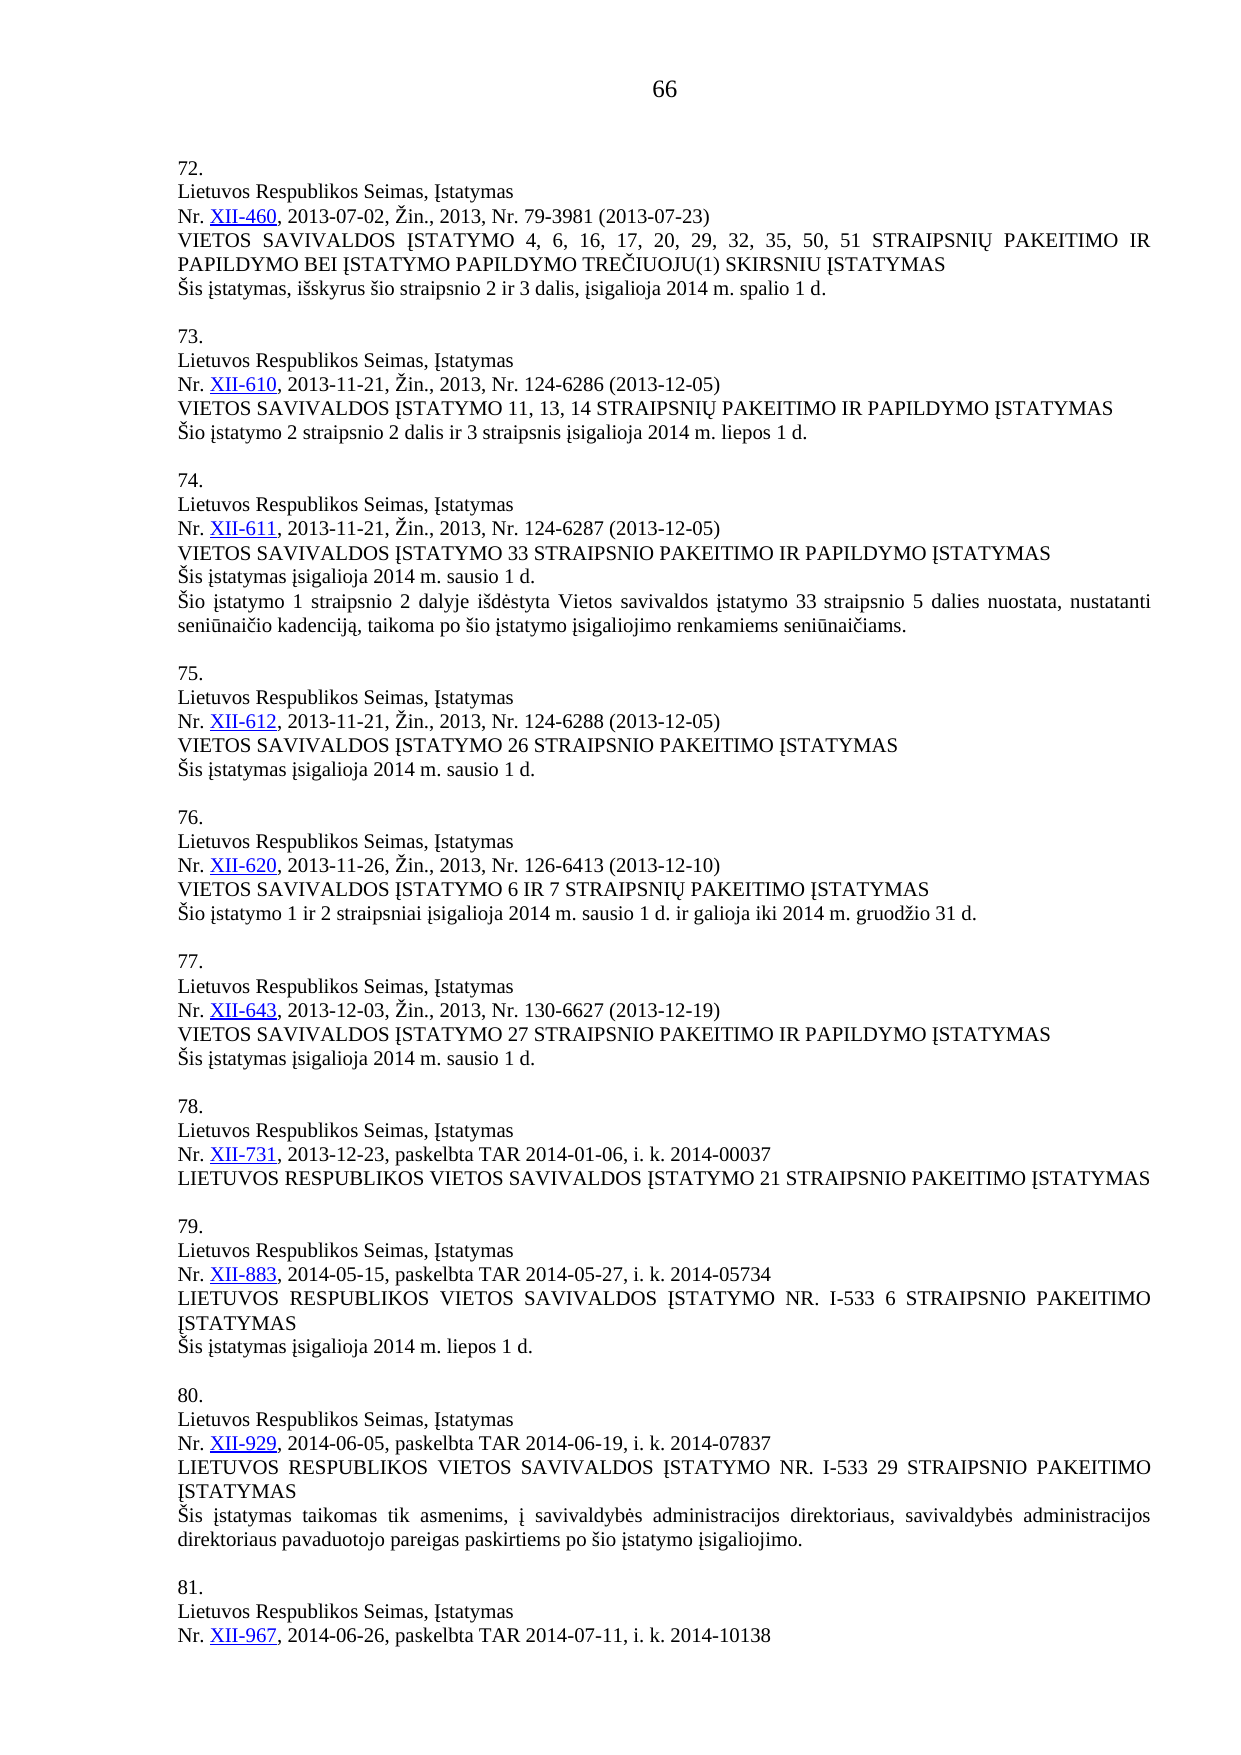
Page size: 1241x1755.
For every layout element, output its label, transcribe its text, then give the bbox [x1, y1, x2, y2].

text Nr. XII-731, 2013-12-23, paskelbta TAR 2014-01-06, i. k. 2014-00037 [177, 1142, 1152, 1166]
text Nr. XII-460, 2013-07-02, Žin., 2013, Nr. 79-3981 (2013-07-23) [177, 203, 1152, 228]
text Lietuvos Respublikos Seimas, Įstatymas [177, 492, 1152, 516]
text Šis įstatymas įsigalioja 2014 m. sausio 1 d. [177, 1046, 1152, 1070]
text 81. [177, 1575, 1152, 1599]
text 72. [177, 155, 1152, 179]
text Nr. XII-612, 2013-11-21, Žin., 2013, Nr. 124-6288 (2013-12-05) [177, 709, 1152, 733]
text Nr. XII-620, 2013-11-26, Žin., 2013, Nr. 126-6413 (2013-12-10) [177, 853, 1152, 877]
text Lietuvos Respublikos Seimas, Įstatymas [177, 348, 1152, 372]
text 80. [177, 1383, 1152, 1407]
text Nr. XII-643, 2013-12-03, Žin., 2013, Nr. 130-6627 (2013-12-19) [177, 998, 1152, 1022]
text Šis įstatymas įsigalioja 2014 m. sausio 1 d. [177, 757, 1152, 781]
text LIETUVOS RESPUBLIKOS VIETOS SAVIVALDOS ĮSTATYMO 21 STRAIPSNIO PAKEITIMO ĮSTATYMAS [177, 1166, 1152, 1190]
text 77. [177, 949, 1152, 973]
text 76. [177, 805, 1152, 829]
text LIETUVOS RESPUBLIKOS VIETOS SAVIVALDOS ĮSTATYMO NR. I-533 29 STRAIPSNIO PAKEITIMO ĮSTATYMAS [177, 1455, 1152, 1503]
text Lietuvos Respublikos Seimas, Įstatymas [177, 829, 1152, 853]
text Lietuvos Respublikos Seimas, Įstatymas [177, 1118, 1152, 1142]
text Nr. XII-929, 2014-06-05, paskelbta TAR 2014-06-19, i. k. 2014-07837 [177, 1431, 1152, 1455]
text 74. [177, 468, 1152, 492]
text Šio įstatymo 2 straipsnio 2 dalis ir 3 straipsnis įsigalioja 2014 m. liepos 1 d. [177, 420, 1152, 444]
text 79. [177, 1214, 1152, 1238]
text 78. [177, 1094, 1152, 1118]
text Šis įstatymas įsigalioja 2014 m. liepos 1 d. [177, 1334, 1152, 1358]
text Nr. XII-967, 2014-06-26, paskelbta TAR 2014-07-11, i. k. 2014-10138 [177, 1623, 1152, 1647]
text Lietuvos Respublikos Seimas, Įstatymas [177, 179, 1152, 203]
text Lietuvos Respublikos Seimas, Įstatymas [177, 1599, 1152, 1623]
text Nr. XII-883, 2014-05-15, paskelbta TAR 2014-05-27, i. k. 2014-05734 [177, 1262, 1152, 1286]
text Šio įstatymo 1 ir 2 straipsniai įsigalioja 2014 m. sausio 1 d. ir galioja iki 2014 m. gruodžio 31 d. [177, 901, 1152, 925]
text Šis įstatymas, išskyrus šio straipsnio 2 ir 3 dalis, įsigalioja 2014 m. spalio 1 d. [177, 276, 1152, 300]
text 73. [177, 324, 1152, 348]
text Nr. XII-611, 2013-11-21, Žin., 2013, Nr. 124-6287 (2013-12-05) [177, 516, 1152, 540]
text VIETOS SAVIVALDOS ĮSTATYMO 27 STRAIPSNIO PAKEITIMO IR PAPILDYMO ĮSTATYMAS [177, 1022, 1152, 1046]
text Šis įstatymas taikomas tik asmenims, į savivaldybės administracijos direktoriaus, savivaldybės administracijos direktoriaus pavaduotojo pareigas paskirtiems po šio įstatymo įsigaliojimo. [177, 1503, 1152, 1551]
text Šis įstatymas įsigalioja 2014 m. sausio 1 d. [177, 564, 1152, 588]
text VIETOS SAVIVALDOS ĮSTATYMO 26 STRAIPSNIO PAKEITIMO ĮSTATYMAS [177, 733, 1152, 757]
text VIETOS SAVIVALDOS ĮSTATYMO 33 STRAIPSNIO PAKEITIMO IR PAPILDYMO ĮSTATYMAS [177, 540, 1152, 564]
text Nr. XII-610, 2013-11-21, Žin., 2013, Nr. 124-6286 (2013-12-05) [177, 372, 1152, 396]
text Lietuvos Respublikos Seimas, Įstatymas [177, 685, 1152, 709]
text Lietuvos Respublikos Seimas, Įstatymas [177, 1407, 1152, 1431]
text Lietuvos Respublikos Seimas, Įstatymas [177, 973, 1152, 998]
text Šio įstatymo 1 straipsnio 2 dalyje išdėstyta Vietos savivaldos įstatymo 33 straipsnio 5 dalies nuostata, nustatanti seniūnaičio kadenciją, taikoma po šio įstatymo įsigaliojimo renkamiems seniūnaičiams. [177, 588, 1152, 637]
text 75. [177, 661, 1152, 685]
text LIETUVOS RESPUBLIKOS VIETOS SAVIVALDOS ĮSTATYMO NR. I-533 6 STRAIPSNIO PAKEITIMO ĮSTATYMAS [177, 1286, 1152, 1334]
text VIETOS SAVIVALDOS ĮSTATYMO 4, 6, 16, 17, 20, 29, 32, 35, 50, 51 STRAIPSNIŲ PAKEITIMO IR PAPILDYMO BEI ĮSTATYMO PAPILDYMO TREČIUOJU(1) SKIRSNIU ĮSTATYMAS [177, 228, 1152, 276]
text Lietuvos Respublikos Seimas, Įstatymas [177, 1238, 1152, 1262]
text VIETOS SAVIVALDOS ĮSTATYMO 11, 13, 14 STRAIPSNIŲ PAKEITIMO IR PAPILDYMO ĮSTATYMAS [177, 396, 1152, 420]
text VIETOS SAVIVALDOS ĮSTATYMO 6 IR 7 STRAIPSNIŲ PAKEITIMO ĮSTATYMAS [177, 877, 1152, 901]
